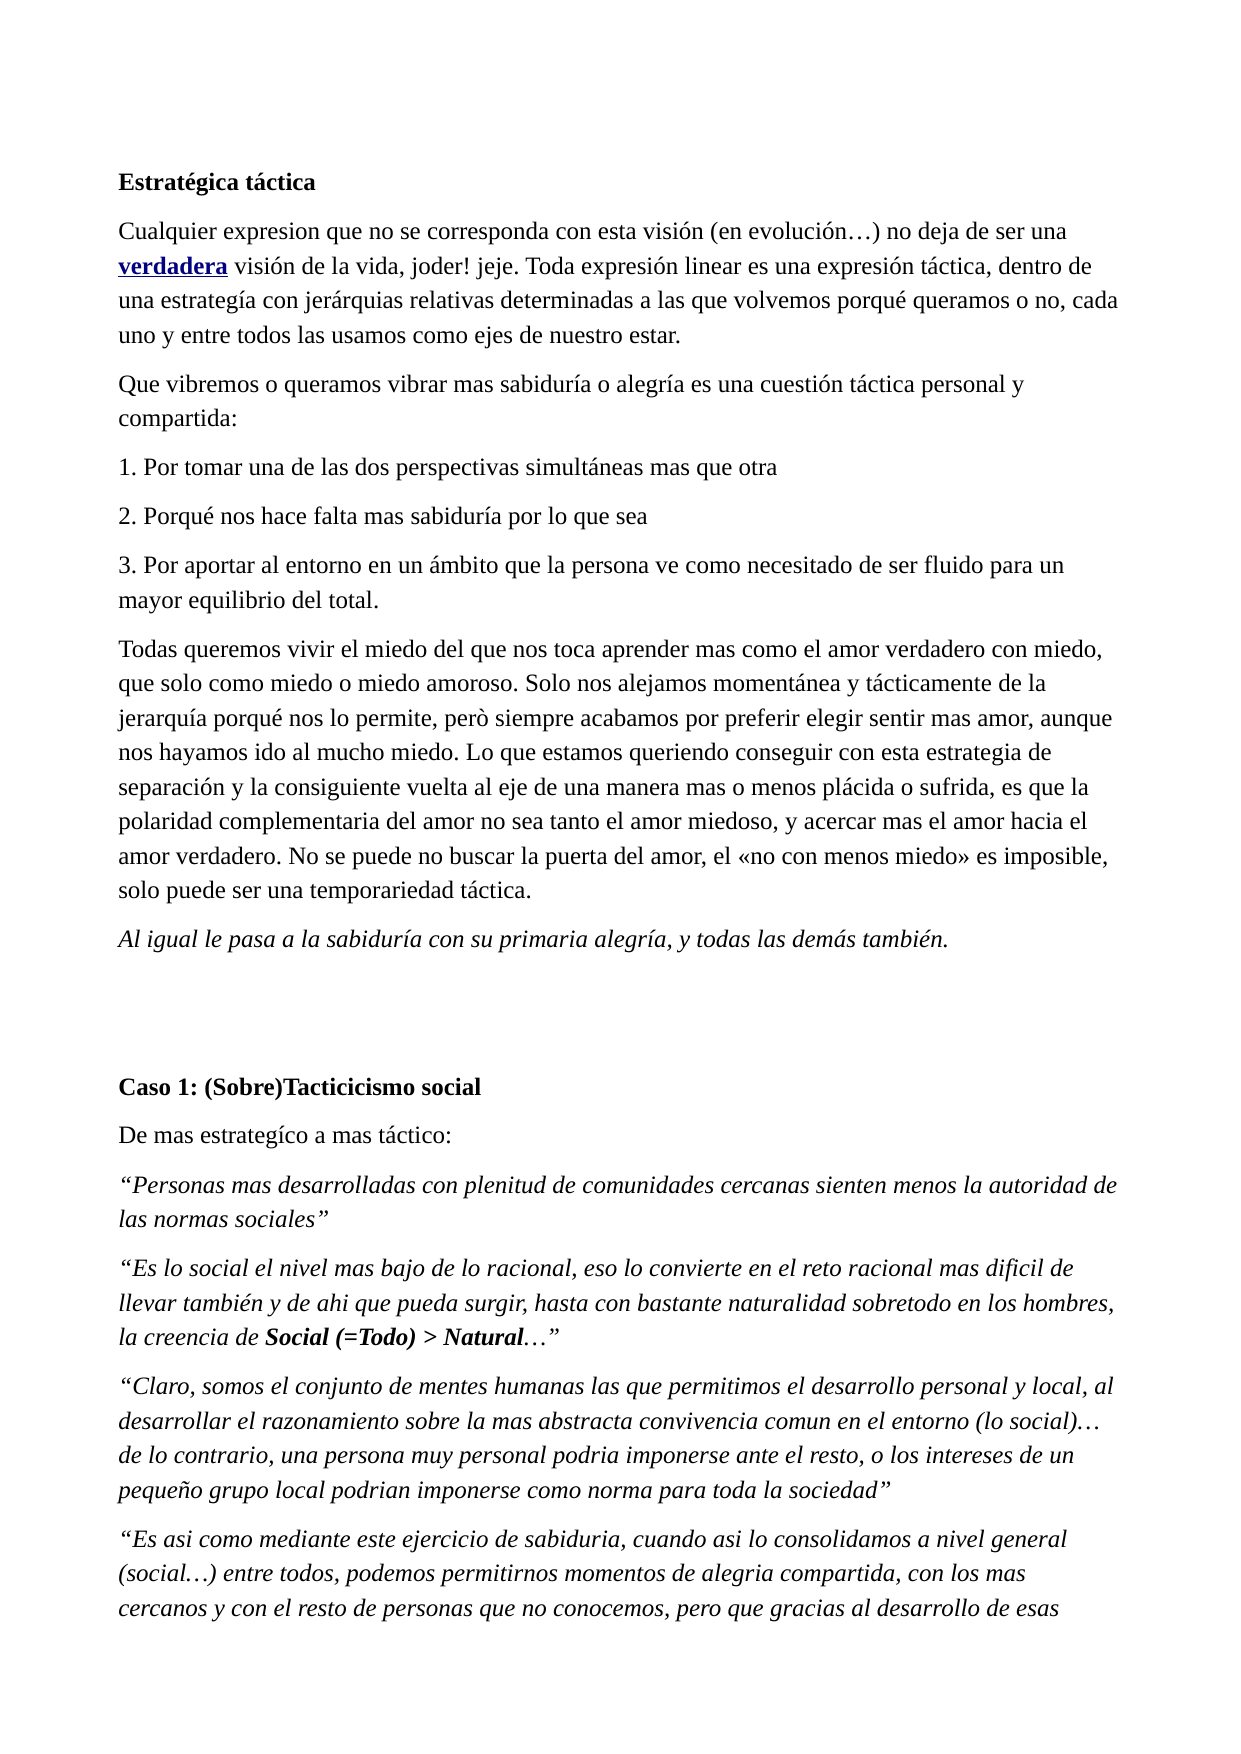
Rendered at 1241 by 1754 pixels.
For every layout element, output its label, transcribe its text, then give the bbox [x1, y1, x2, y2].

text “Es asi como mediante este ejercicio de sabiduria, cuando asi lo consolidamos a nivel general (social…) entre todos, podemos permitirnos momentos de alegria compartida, con los mas cercanos y con el resto de personas que no conocemos, pero que gracias al desarrollo de esas [118, 1524, 1122, 1621]
text Cualquier expresion que no se corresponda con esta visión (en evolución…) no deja de ser una verdadera visión de la vida, joder! jeje. Toda expresión linear es una expresión táctica, dentro de una estrategía con jerárquias relativas determinadas a las que volvemos porqué queramos o no, cada uno y entre todos las usamos como ejes de nuestro estar. [118, 216, 1122, 348]
text 3. Por aportar al entorno en un ámbito que la persona ve como necesitado de ser fluido para un mayor equilibrio del total. [118, 550, 1122, 614]
text Que vibremos o queramos vibrar mas sabiduría o alegría es una cuestión táctica personal y compartida: [118, 369, 1122, 432]
text Al igual le pasa a la sabiduría con su primaria alegría, y todas las demás también. [118, 924, 1122, 953]
text De mas estrategíco a mas táctico: [118, 1121, 1122, 1149]
text Todas queremos vivir el miedo del que nos toca aprender mas como el amor verdadero con miedo, que solo como miedo o miedo amoroso. Solo nos alejamos momentánea y tácticamente de la jerarquía porqué nos lo permite, però siempre acabamos por preferir elegir sentir mas amor, aunque nos hayamos ido al mucho miedo. Lo que estamos queriendo conseguir con esta estrategia de separación y la consiguiente vuelta al eje de una manera mas o menos plácida o sufrida, es que la polaridad complementaria del amor no sea tanto el amor miedoso, y acercar mas el amor hacia el amor verdadero. No se puede no buscar la puerta del amor, el «no con menos miedo» es imposible, solo puede ser una temporariedad táctica. [118, 634, 1122, 904]
text 1. Por tomar una de las dos perspectivas simultáneas mas que otra [118, 452, 1122, 481]
text “Es lo social el nivel mas bajo de lo racional, eso lo convierte en el reto racional mas dificil de llevar también y de ahi que pueda surgir, hasta con bastante naturalidad sobretodo en los hombres, la creencia de Social (=Todo) > Natural…” [118, 1253, 1122, 1351]
text “Claro, somos el conjunto de mentes humanas las que permitimos el desarrollo personal y local, al desarrollar el razonamiento sobre la mas abstracta convivencia comun en el entorno (lo social)… de lo contrario, una persona muy personal podria imponerse ante el resto, o los intereses de un pequeño grupo local podrian imponerse como norma para toda la sociedad” [118, 1371, 1122, 1503]
text Caso 1: (Sobre)Tacticicismo social [118, 1072, 1122, 1100]
text “Personas mas desarrolladas con plenitud de comunidades cercanas sienten menos la autoridad de las normas sociales” [118, 1170, 1122, 1233]
text Estratégica táctica [118, 167, 1122, 196]
text 2. Porqué nos hace falta mas sabiduría por lo que sea [118, 501, 1122, 530]
